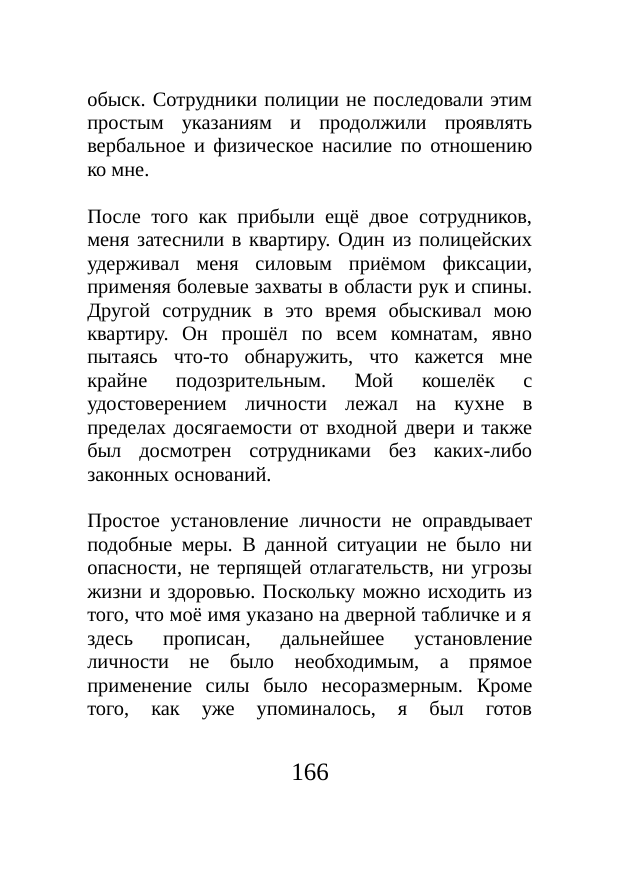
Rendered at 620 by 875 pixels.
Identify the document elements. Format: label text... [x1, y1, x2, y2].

text После того как прибыли ещё двое сотрудников, меня затеснили в квартиру. Один из полицейских удерживал меня силовым приёмом фиксации, применяя болевые захваты в области рук и спины. Другой сотрудник в это время обыскивал мою квартиру. Он прошёл по всем комнатам, явно пытаясь что-то обнаружить, что кажется мне крайне подозрительным. Мой кошелёк с удостоверением личности лежал на кухне в пределах досягаемости от входной двери и также был досмотрен сотрудниками без каких-либо законных оснований. [87, 204, 532, 485]
text Простое установление личности не оправдывает подобные меры. В данной ситуации не было ни опасности, не терпящей отлагательств, ни угрозы жизни и здоровью. Поскольку можно исходить из того, что моё имя указано на дверной табличке и я здесь прописан, дальнейшее установление личности не было необходимым, а прямое применение силы было несоразмерным. Кроме того, как уже упоминалось, я был готов [87, 509, 532, 720]
text обыск. Сотрудники полиции не последовали этим простым указаниям и продолжили проявлять вербальное и физическое насилие по отношению ко мне. [87, 87, 532, 181]
